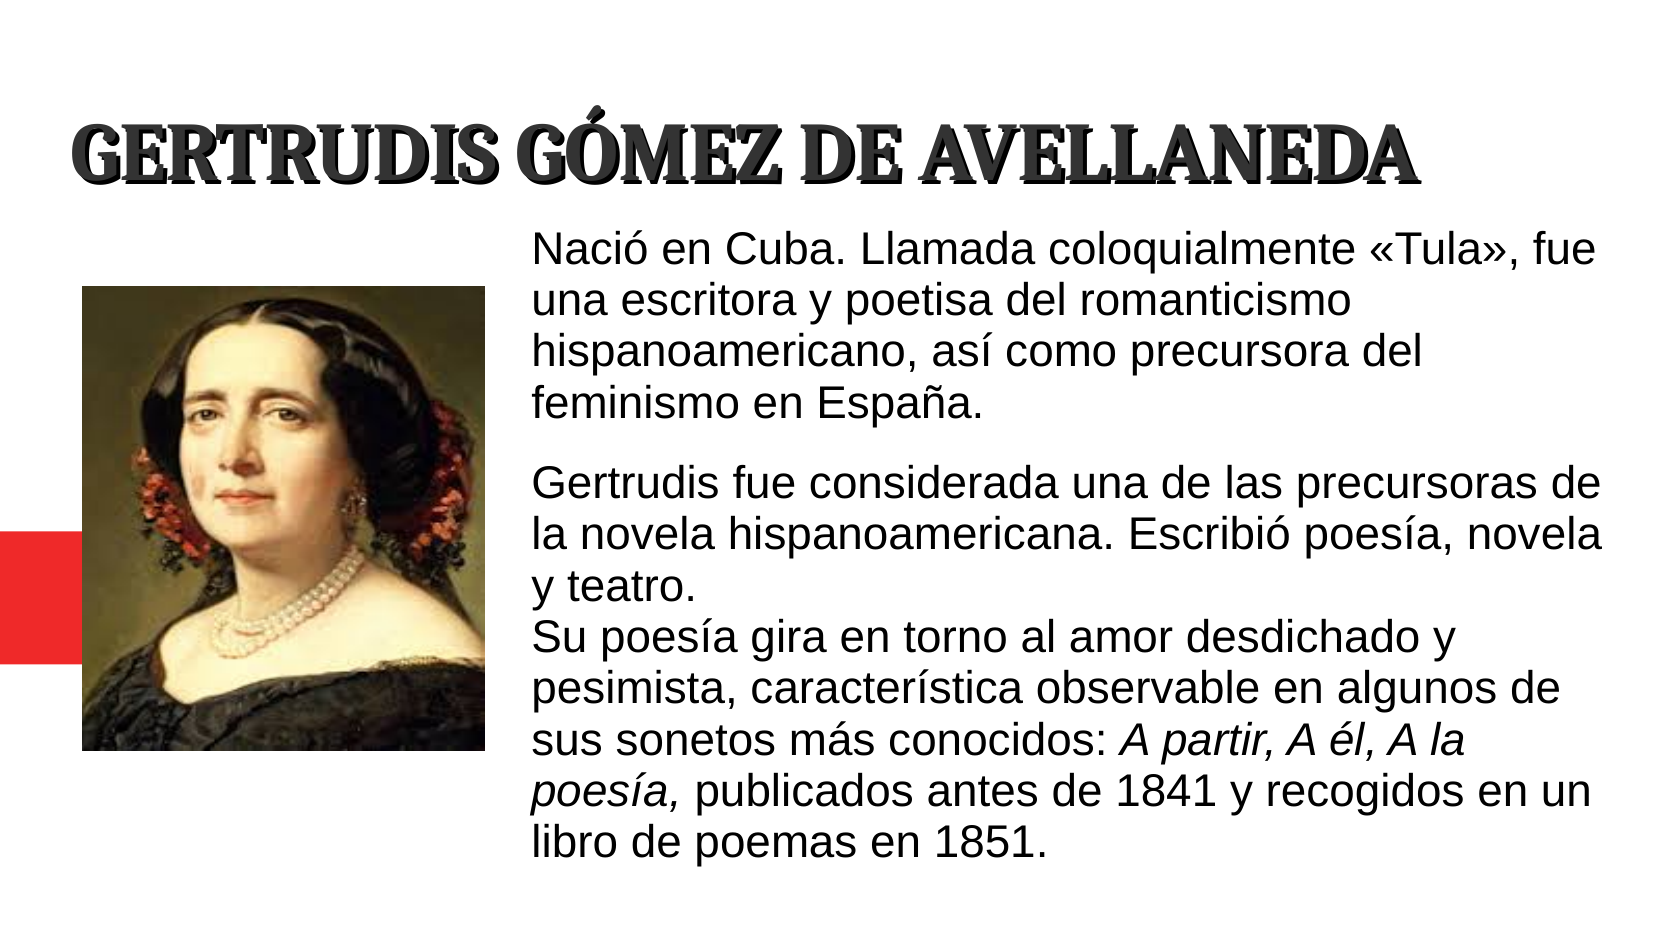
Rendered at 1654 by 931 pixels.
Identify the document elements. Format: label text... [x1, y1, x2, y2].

list Nació en Cuba. Llamada coloquialmente «Tula», fue una escritora y poetisa del romanticismo hispanoamericano, así como precursora del feminismo en España. Gertrudis fue considerada una de las precursoras de la novela hispanoamericana. Escribió poesía, novela y teatro. Su poesía gira en torno al amor desdichado y pesimista, característica observable en algunos de sus sonetos más conocidos: A partir, A él, A la poesía, publicados antes de 1841 y recogidos en un libro de poemas en 1851. [531, 222, 1619, 869]
picture [82, 286, 485, 751]
title GERTRUDIS GÓMEZ DE AVELLANEDA [70, 82, 1559, 224]
